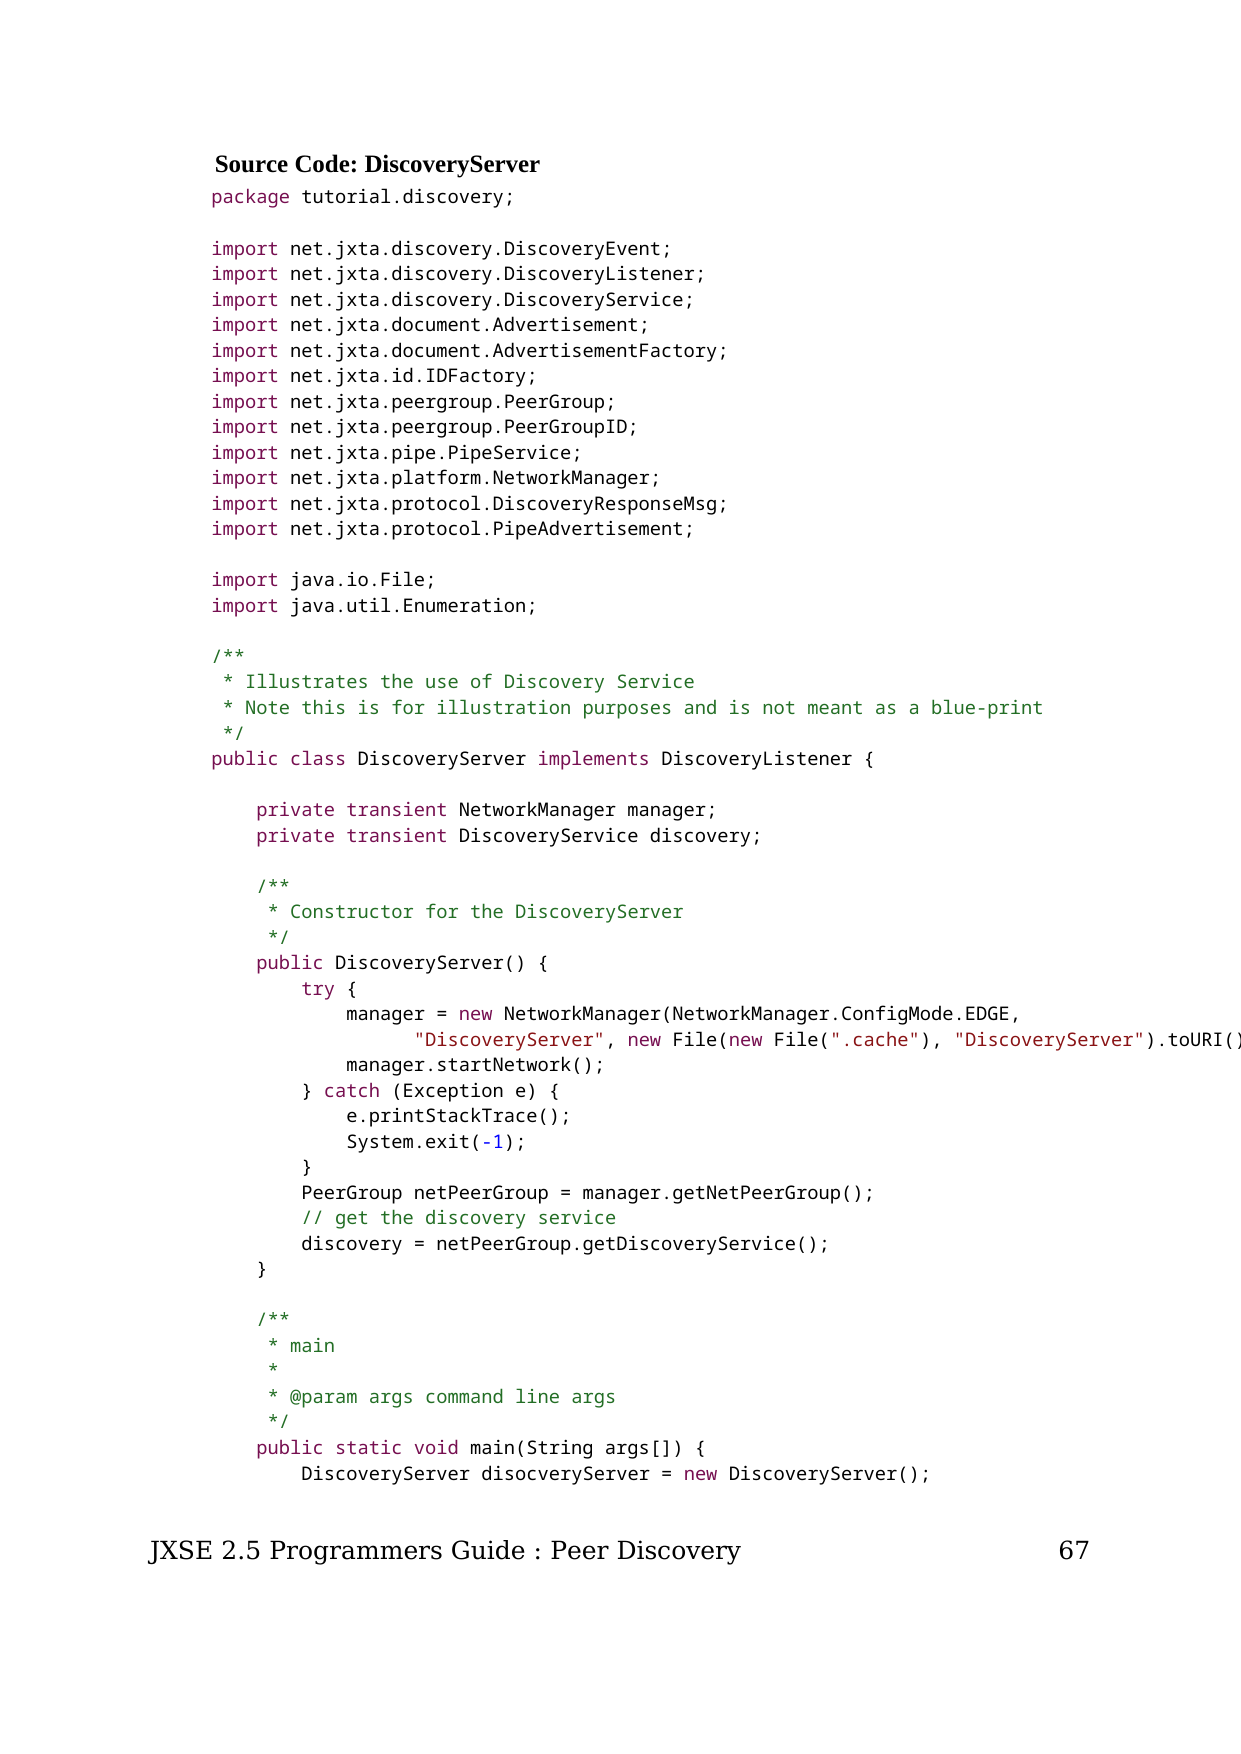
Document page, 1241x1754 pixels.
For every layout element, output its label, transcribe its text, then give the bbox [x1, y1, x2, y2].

text * Note this is for illustration purposes and is not meant as a blue-print [211, 694, 1240, 720]
text try { [211, 975, 1240, 1001]
text * Illustrates the use of Discovery Service [211, 669, 1240, 694]
text import net.jxta.platform.NetworkManager; [211, 465, 1240, 490]
text public static void main(String args[]) { [211, 1434, 1240, 1460]
text } catch (Exception e) { [211, 1077, 1240, 1103]
text public DiscoveryServer() { [211, 949, 1240, 975]
text "DiscoveryServer", new File(new File(".cache"), "DiscoveryServer").toURI()); [211, 1026, 1240, 1052]
text e.printStackTrace(); [211, 1103, 1240, 1128]
text import net.jxta.document.AdvertisementFactory; [211, 337, 1240, 363]
text /** [211, 873, 1240, 898]
text package tutorial.discovery; [211, 184, 1240, 209]
text */ [211, 1409, 1240, 1434]
text manager = new NetworkManager(NetworkManager.ConfigMode.EDGE, [211, 1001, 1240, 1026]
text * [211, 1358, 1240, 1383]
text DiscoveryServer disocveryServer = new DiscoveryServer(); [211, 1460, 1240, 1486]
text PeerGroup netPeerGroup = manager.getNetPeerGroup(); [211, 1179, 1240, 1205]
text import net.jxta.peergroup.PeerGroupID; [211, 414, 1240, 439]
text * main [211, 1332, 1240, 1358]
text * @param args command line args [211, 1383, 1240, 1409]
text /** [211, 643, 1240, 669]
text } [211, 1256, 1240, 1281]
text */ [211, 720, 1240, 745]
text import net.jxta.peergroup.PeerGroup; [211, 388, 1240, 414]
text Source Code: DiscoveryServer [214, 150, 1090, 178]
text import net.jxta.pipe.PipeService; [211, 439, 1240, 465]
text private transient DiscoveryService discovery; [211, 822, 1240, 847]
text // get the discovery service [211, 1205, 1240, 1230]
text discovery = netPeerGroup.getDiscoveryService(); [211, 1230, 1240, 1256]
text import net.jxta.document.Advertisement; [211, 312, 1240, 337]
text manager.startNetwork(); [211, 1052, 1240, 1077]
text import net.jxta.id.IDFactory; [211, 363, 1240, 388]
text import net.jxta.discovery.DiscoveryListener; [211, 261, 1240, 286]
text */ [211, 924, 1240, 949]
text * Constructor for the DiscoveryServer [211, 898, 1240, 924]
text private transient NetworkManager manager; [211, 796, 1240, 822]
text System.exit(-1); [211, 1128, 1240, 1154]
text import net.jxta.discovery.DiscoveryService; [211, 286, 1240, 312]
text import net.jxta.protocol.DiscoveryResponseMsg; [211, 490, 1240, 516]
text import net.jxta.discovery.DiscoveryEvent; [211, 235, 1240, 261]
text public class DiscoveryServer implements DiscoveryListener { [211, 745, 1240, 771]
text import java.util.Enumeration; [211, 592, 1240, 618]
text } [211, 1154, 1240, 1179]
text import net.jxta.protocol.PipeAdvertisement; [211, 516, 1240, 541]
text import java.io.File; [211, 567, 1240, 592]
text /** [211, 1307, 1240, 1332]
